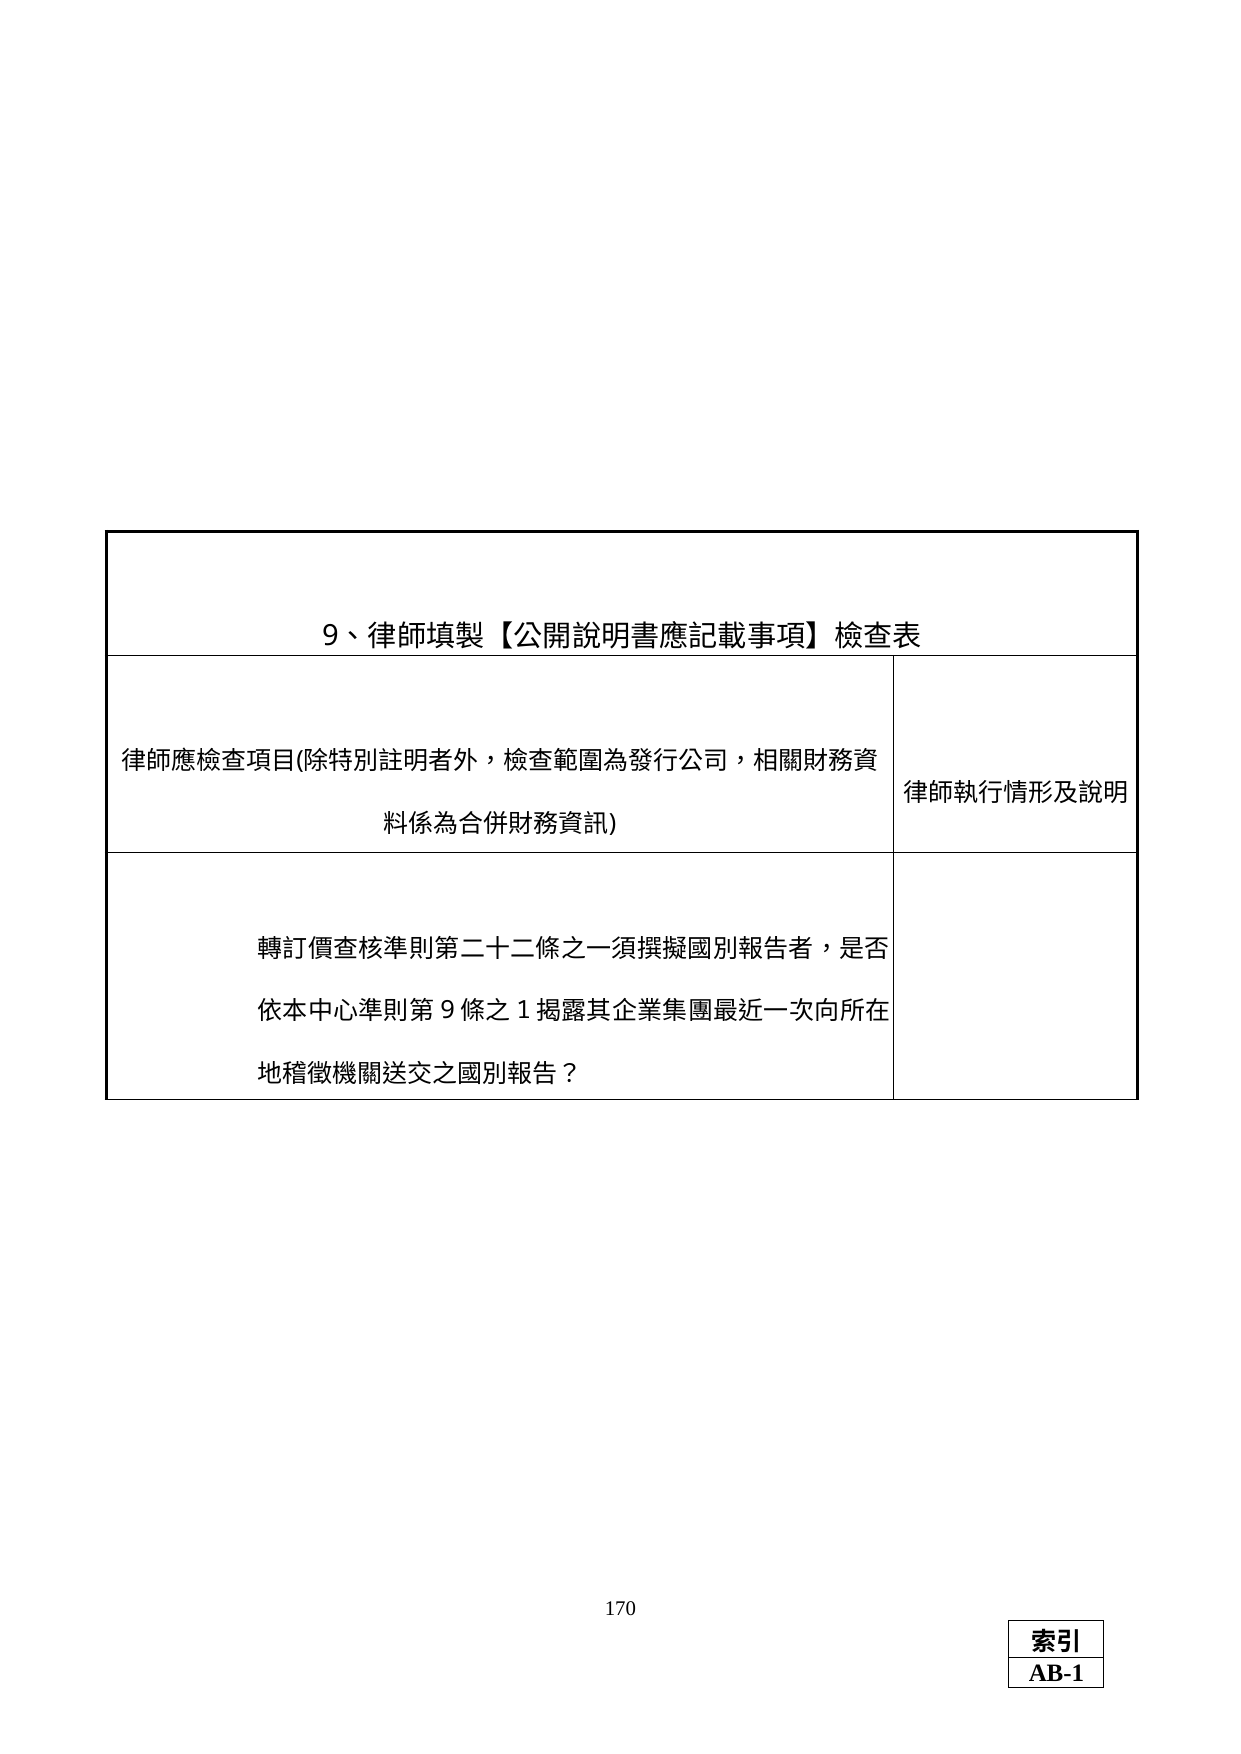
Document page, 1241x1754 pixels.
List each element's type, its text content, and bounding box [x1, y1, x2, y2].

table_cell 轉訂價查核準則第二十二條之一須撰擬國別報告者，是否依本中心準則第9條之1揭露其企業集團最近一次向所在地稽徵機關送交之國別報告？ [108, 853, 893, 1098]
table_header 9、律師填製【公開說明書應記載事項】檢查表 [108, 533, 1136, 655]
table_cell [894, 853, 1136, 1098]
table_cell 律師應檢查項目(除特別註明者外，檢查範圍為發行公司，相關財務資料係為合併財務資訊) [108, 656, 893, 852]
table_cell 律師執行情形及說明 [894, 656, 1136, 852]
